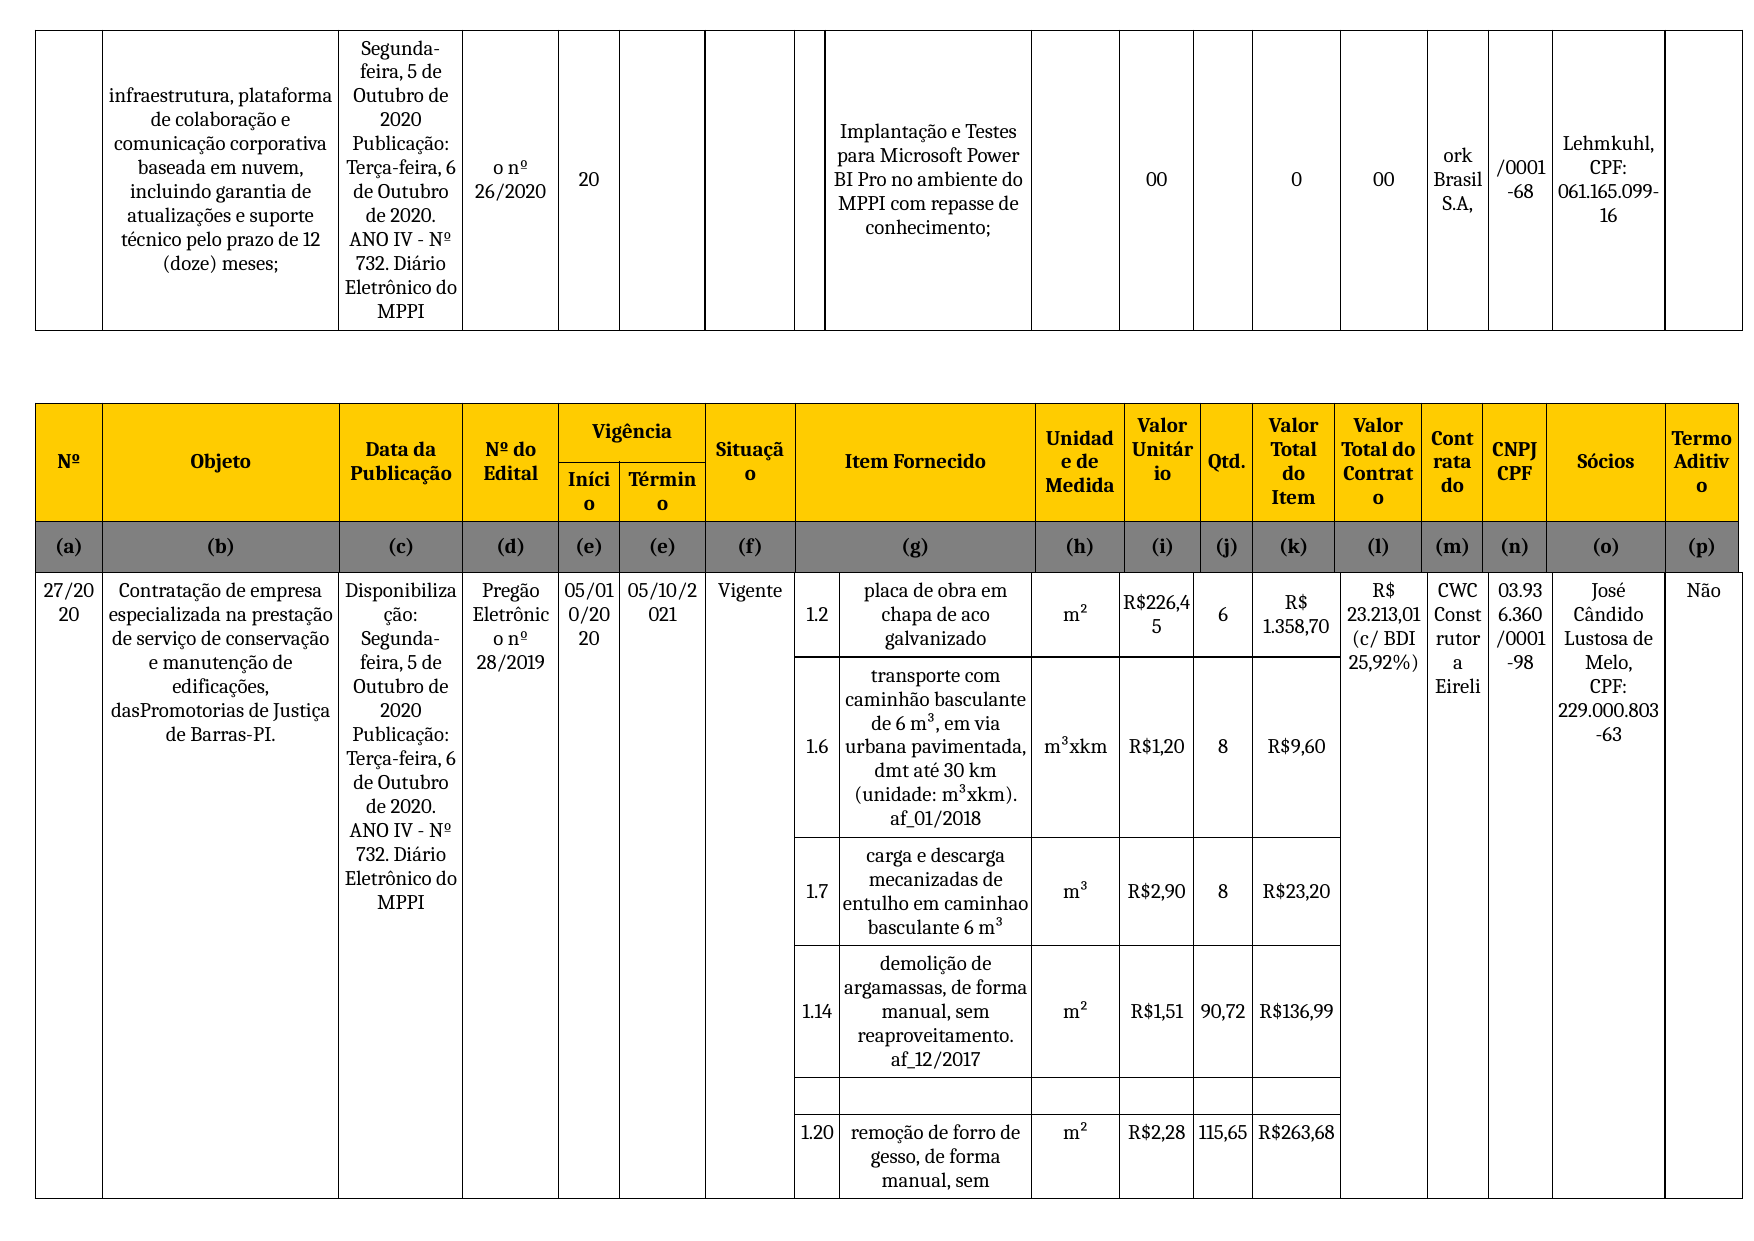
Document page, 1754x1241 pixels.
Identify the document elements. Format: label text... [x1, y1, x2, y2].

table_cell CWC Construtora Eireli [1428, 573, 1488, 1198]
table_cell 0 [1253, 31, 1340, 329]
table_cell R$23,20 [1253, 838, 1340, 945]
table_cell (e) [559, 522, 619, 572]
table_cell (h) [1036, 522, 1124, 572]
table_cell [795, 1078, 839, 1114]
table_cell Segunda-feira, 5 de Outubro de 2020 Publicação: Terça-feira, 6 de Outubro de 2020. ANO IV - Nº 732. Diário Eletrônico do MPPI [339, 31, 462, 329]
table_cell [706, 31, 794, 329]
table_header Qtd. [1201, 404, 1252, 521]
table_cell [1032, 31, 1119, 329]
table_header Data da Publicação [340, 404, 462, 521]
table_cell 1.14 [795, 946, 839, 1077]
table_cell (o) [1547, 522, 1665, 572]
table_cell 1.7 [795, 838, 839, 945]
table_cell R$ 1.358,70 [1253, 573, 1340, 656]
table_header Valor Total do Contrato [1335, 404, 1421, 521]
table_cell (j) [1201, 522, 1252, 572]
table_cell m² [1032, 1115, 1119, 1198]
table_cell (f) [706, 522, 795, 572]
table_cell 27/2020 [36, 573, 102, 1198]
table_cell Disponibilização: Segunda-feira, 5 de Outubro de 2020 Publicação: Terça-feira, 6 de Outubro de 2020. ANO IV - Nº 732. Diário Eletrônico do MPPI [339, 573, 462, 1198]
table_cell infraestrutura, plataforma de colaboração e comunicação corporativa baseada em nuvem, incluindo garantia de atualizações e suporte técnico pelo prazo de 12 (doze) meses; [103, 31, 338, 329]
table_cell ork Brasil S.A, [1428, 31, 1488, 329]
table_cell (n) [1483, 522, 1546, 572]
table_cell [1032, 1078, 1119, 1114]
table_header Unidade de Medida [1036, 404, 1124, 521]
table_header Nº do Edital [463, 404, 558, 521]
table_header Valor Unitário [1125, 404, 1200, 521]
table_cell 05/010/2020 [559, 573, 619, 1198]
table_cell o nº 26/2020 [463, 31, 558, 329]
table_cell R$ 23.213,01(c/ BDI 25,92%) [1341, 573, 1427, 1198]
table_cell demolição de argamassas, de forma manual, sem reaproveitamento. af_12/2017 [840, 946, 1031, 1077]
table_cell (d) [463, 522, 558, 572]
table_header Nº [36, 404, 102, 521]
table_cell José Cândido Lustosa de Melo, CPF: 229.000.803-63 [1553, 573, 1664, 1198]
table_cell [1666, 31, 1742, 329]
table_cell Término [620, 463, 705, 521]
table_cell 1.20 [795, 1115, 839, 1198]
table_cell R$2,28 [1120, 1115, 1193, 1198]
table_cell (e) [620, 522, 705, 572]
table_cell (k) [1253, 522, 1334, 572]
table_cell 8 [1194, 838, 1252, 945]
table_cell (m) [1422, 522, 1482, 572]
table_header Valor Total do Item [1253, 404, 1334, 521]
table_cell (p) [1666, 522, 1738, 572]
table_cell 6 [1194, 573, 1252, 656]
table_cell R$226,45 [1120, 573, 1193, 656]
table_header Item Fornecido [796, 404, 1035, 521]
table_cell carga e descarga mecanizadas de entulho em caminhao basculante 6 m³ [840, 838, 1031, 945]
table_cell (c) [340, 522, 462, 572]
table_cell (g) [796, 522, 1035, 572]
table_cell 05/10/2021 [620, 573, 705, 1198]
table_cell 8 [1194, 658, 1252, 837]
table_cell 115,65 [1194, 1115, 1252, 1198]
table_header Situação [706, 404, 795, 521]
table_cell 00 [1341, 31, 1427, 329]
table_cell 03.936.360/0001-98 [1489, 573, 1552, 1198]
table_cell [795, 31, 824, 329]
table_cell Pregão Eletrônico nº 28/2019 [463, 573, 558, 1198]
table_cell [36, 31, 102, 329]
table_cell [1194, 1078, 1252, 1114]
table_cell R$1,51 [1120, 946, 1193, 1077]
table_cell [620, 31, 704, 329]
table_cell (l) [1335, 522, 1421, 572]
table_cell /0001-68 [1489, 31, 1552, 329]
table_cell Lehmkuhl, CPF: 061.165.099-16 [1553, 31, 1664, 329]
table_header Objeto [103, 404, 339, 521]
table_cell [1194, 31, 1252, 329]
table_cell Contratação de empresa especializada na prestação de serviço de conservação e manutenção de edificações, dasPromotorias de Justiça de Barras-PI. [103, 573, 338, 1198]
table_cell 1.6 [795, 658, 839, 837]
table_cell 20 [559, 31, 619, 329]
table_cell (b) [103, 522, 339, 572]
table_cell [1253, 1078, 1340, 1114]
table_cell 1.2 [795, 573, 839, 656]
table_cell m³ [1032, 838, 1119, 945]
table_cell transporte com caminhão basculante de 6 m³, em via urbana pavimentada, dmt até 30 km (unidade: m³xkm). af_01/2018 [840, 658, 1031, 837]
table_header Termo Aditivo [1666, 404, 1738, 521]
table_header Contratado [1422, 404, 1482, 521]
table_cell R$263,68 [1253, 1115, 1340, 1198]
table_cell m² [1032, 573, 1119, 656]
table_cell Início [559, 463, 619, 521]
table_cell [840, 1078, 1031, 1114]
table_cell [1120, 1078, 1193, 1114]
table_header Sócios [1547, 404, 1665, 521]
table_cell Vigente [706, 573, 794, 1198]
table_header Vigência [559, 404, 705, 461]
table_cell 90,72 [1194, 946, 1252, 1077]
table_cell remoção de forro de gesso, de forma manual, sem [840, 1115, 1031, 1198]
table_cell R$136,99 [1253, 946, 1340, 1077]
table_cell m³xkm [1032, 658, 1119, 837]
table_cell Não [1666, 573, 1742, 1198]
table_cell Implantação e Testes para Microsoft Power BI Pro no ambiente do MPPI com repasse de conhecimento; [826, 31, 1031, 329]
table_cell R$1,20 [1120, 658, 1193, 837]
table_cell R$2,90 [1120, 838, 1193, 945]
table_cell (a) [36, 522, 102, 572]
table_cell m² [1032, 946, 1119, 1077]
table_cell (i) [1125, 522, 1200, 572]
table_cell 00 [1120, 31, 1193, 329]
table_header CNPJ CPF [1483, 404, 1546, 521]
table_cell placa de obra em chapa de aco galvanizado [840, 573, 1031, 656]
table_cell R$9,60 [1253, 658, 1340, 837]
